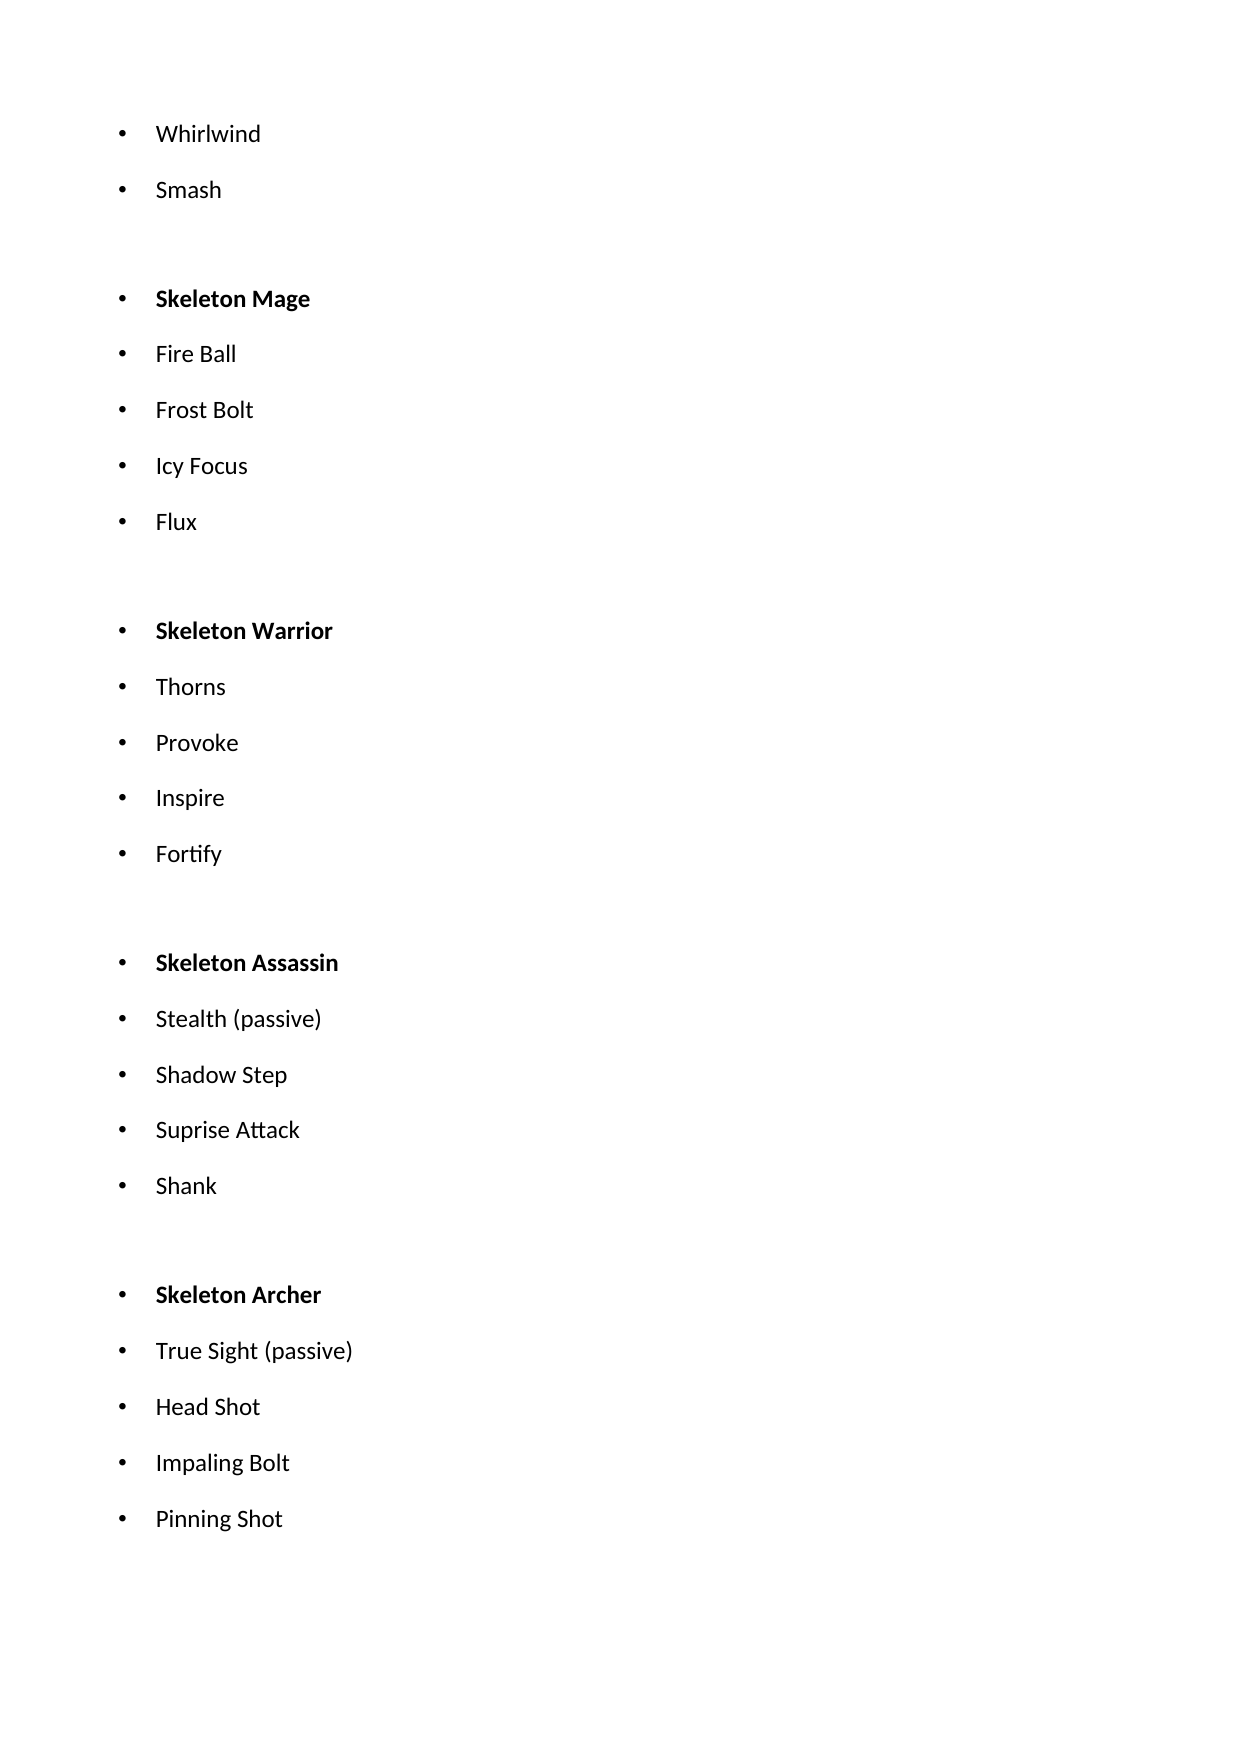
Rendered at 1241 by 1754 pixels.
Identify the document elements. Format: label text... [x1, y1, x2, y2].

list Shank [81, 1171, 1122, 1201]
list Skeleton Warrior [81, 615, 1122, 646]
list Fire Ball [81, 339, 1122, 369]
list Suprise Attack [81, 1115, 1122, 1145]
list Head Shot [81, 1391, 1122, 1422]
list Impaling Bolt [81, 1447, 1122, 1477]
list Shadow Step [81, 1059, 1122, 1089]
list True Sight (passive) [81, 1335, 1122, 1366]
list Skeleton Assassin [81, 947, 1122, 978]
list Icy Focus [81, 450, 1122, 481]
list Provoke [81, 727, 1122, 757]
list Thorns [81, 671, 1122, 701]
list Fortify [81, 838, 1122, 869]
list Flux [81, 506, 1122, 537]
list Inspire [81, 782, 1122, 813]
list Smash [81, 174, 1122, 204]
list Skeleton Mage [81, 283, 1122, 313]
list Frost Bolt [81, 394, 1122, 425]
list Skeleton Archer [81, 1279, 1122, 1310]
list Pinning Shot [81, 1503, 1122, 1533]
list Whirlwind [81, 118, 1122, 149]
list Stealth (passive) [81, 1003, 1122, 1033]
